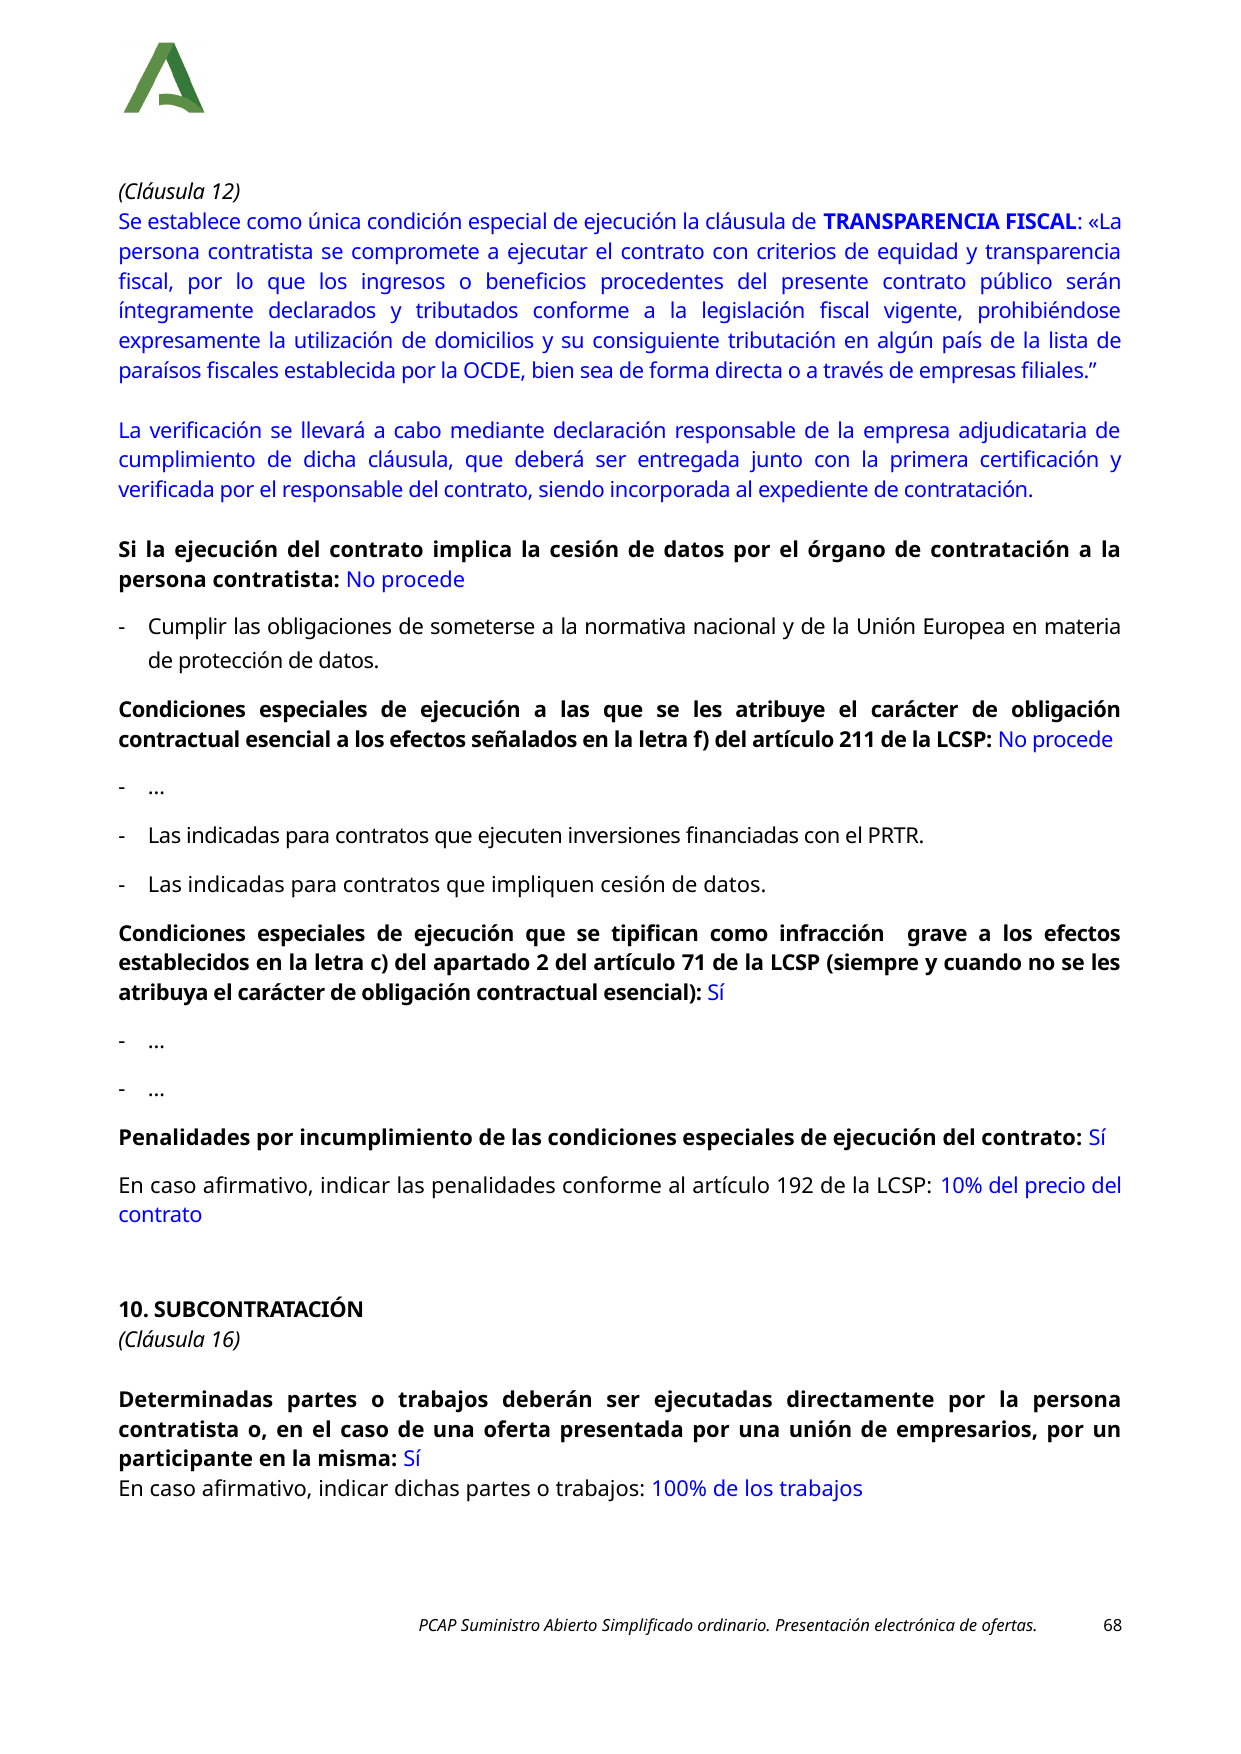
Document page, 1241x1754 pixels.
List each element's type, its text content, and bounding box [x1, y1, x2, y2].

text La verificación se llevará a cabo mediante declaración responsable de la empresa adjudicataria de cumplimiento de dicha cláusula, que deberá ser entregada junto con la primera certificación y verificada por el responsable del contrato, siendo incorporada al expediente de contratación. [118, 415, 1122, 504]
picture [119, 38, 209, 117]
text Condiciones especiales de ejecución a las que se les atribuye el carácter de obligación contractual esencial a los efectos señalados en la letra f) del artículo 211 de la LCSP: No procede [118, 694, 1122, 754]
text (Cláusula 16) [118, 1324, 1122, 1354]
text - … [118, 1025, 1122, 1054]
text En caso afirmativo, indicar las penalidades conforme al artículo 192 de la LCSP: 10% del precio del contrato [118, 1170, 1122, 1229]
text Si la ejecución del contrato implica la cesión de datos por el órgano de contratación a la persona contratista: No procede [118, 534, 1122, 593]
text - Las indicadas para contratos que impliquen cesión de datos. [118, 869, 1122, 899]
text - … [118, 1073, 1122, 1103]
text 10. SUBCONTRATACIÓN [118, 1294, 1122, 1324]
text - Cumplir las obligaciones de someterse a la normativa nacional y de la Unión Europea en materia de protección de datos. [118, 611, 1122, 675]
text Condiciones especiales de ejecución que se tipifican como infracción grave a los efectos establecidos en la letra c) del apartado 2 del artículo 71 de la LCSP (siempre y cuando no se les atribuya el carácter de obligación contractual esencial): Sí [118, 918, 1122, 1007]
text Determinadas partes o trabajos deberán ser ejecutadas directamente por la persona contratista o, en el caso de una oferta presentada por una unión de empresarios, por un participante en la misma: Sí [118, 1384, 1122, 1473]
text Se establece como única condición especial de ejecución la cláusula de TRANSPARENCIA FISCAL: «La persona contratista se compromete a ejecutar el contrato con criterios de equidad y transparencia fiscal, por lo que los ingresos o beneficios procedentes del presente contrato público serán íntegramente declarados y tributados conforme a la legislación fiscal vigente, prohibiéndose expresamente la utilización de domicilios y su consiguiente tributación en algún país de la lista de paraísos fiscales establecida por la OCDE, bien sea de forma directa o a través de empresas filiales.” [118, 206, 1122, 385]
text - Las indicadas para contratos que ejecuten inversiones financiadas con el PRTR. [118, 820, 1122, 850]
text En caso afirmativo, indicar dichas partes o trabajos: 100% de los trabajos [118, 1473, 1122, 1503]
text Penalidades por incumplimiento de las condiciones especiales de ejecución del contrato: Sí [118, 1122, 1122, 1152]
text - … [118, 771, 1122, 801]
text (Cláusula 12) [118, 176, 1122, 206]
